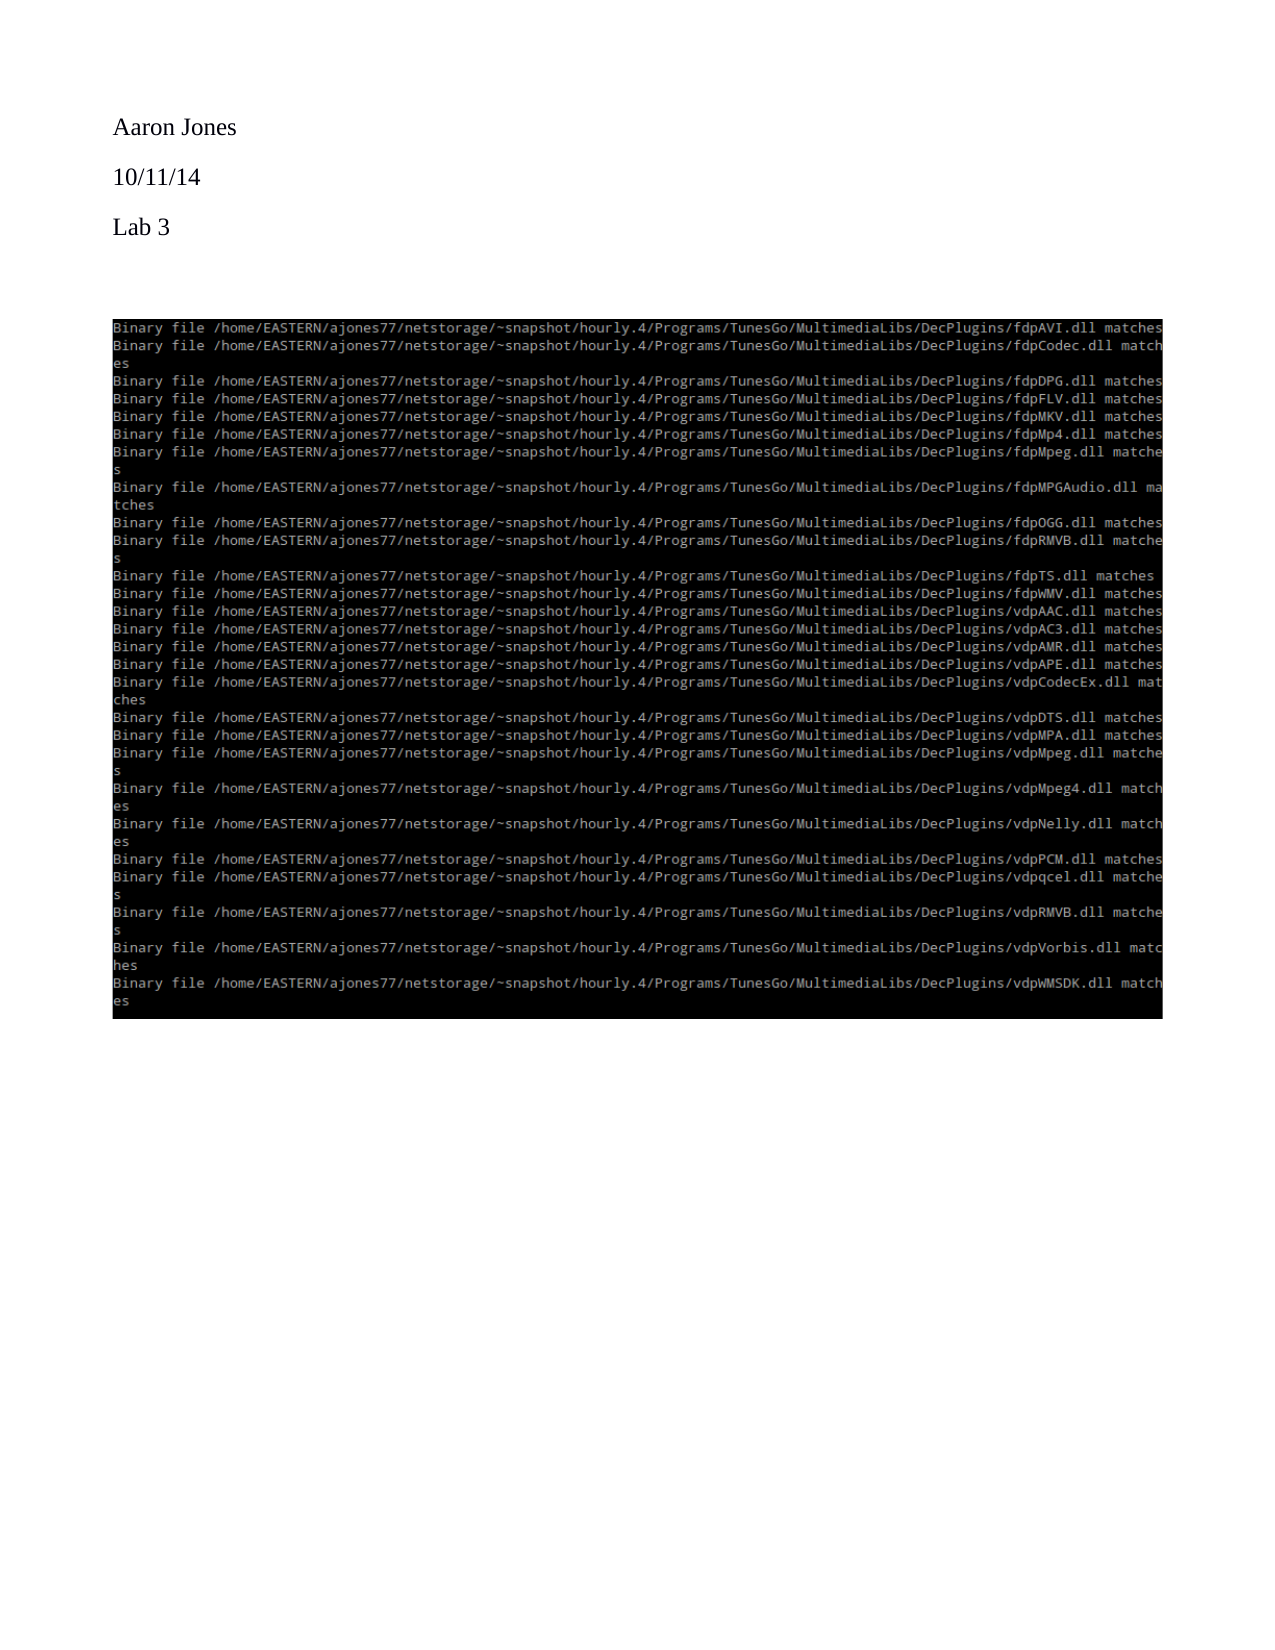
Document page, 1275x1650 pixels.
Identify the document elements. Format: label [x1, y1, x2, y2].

picture [112, 319, 1163, 1019]
